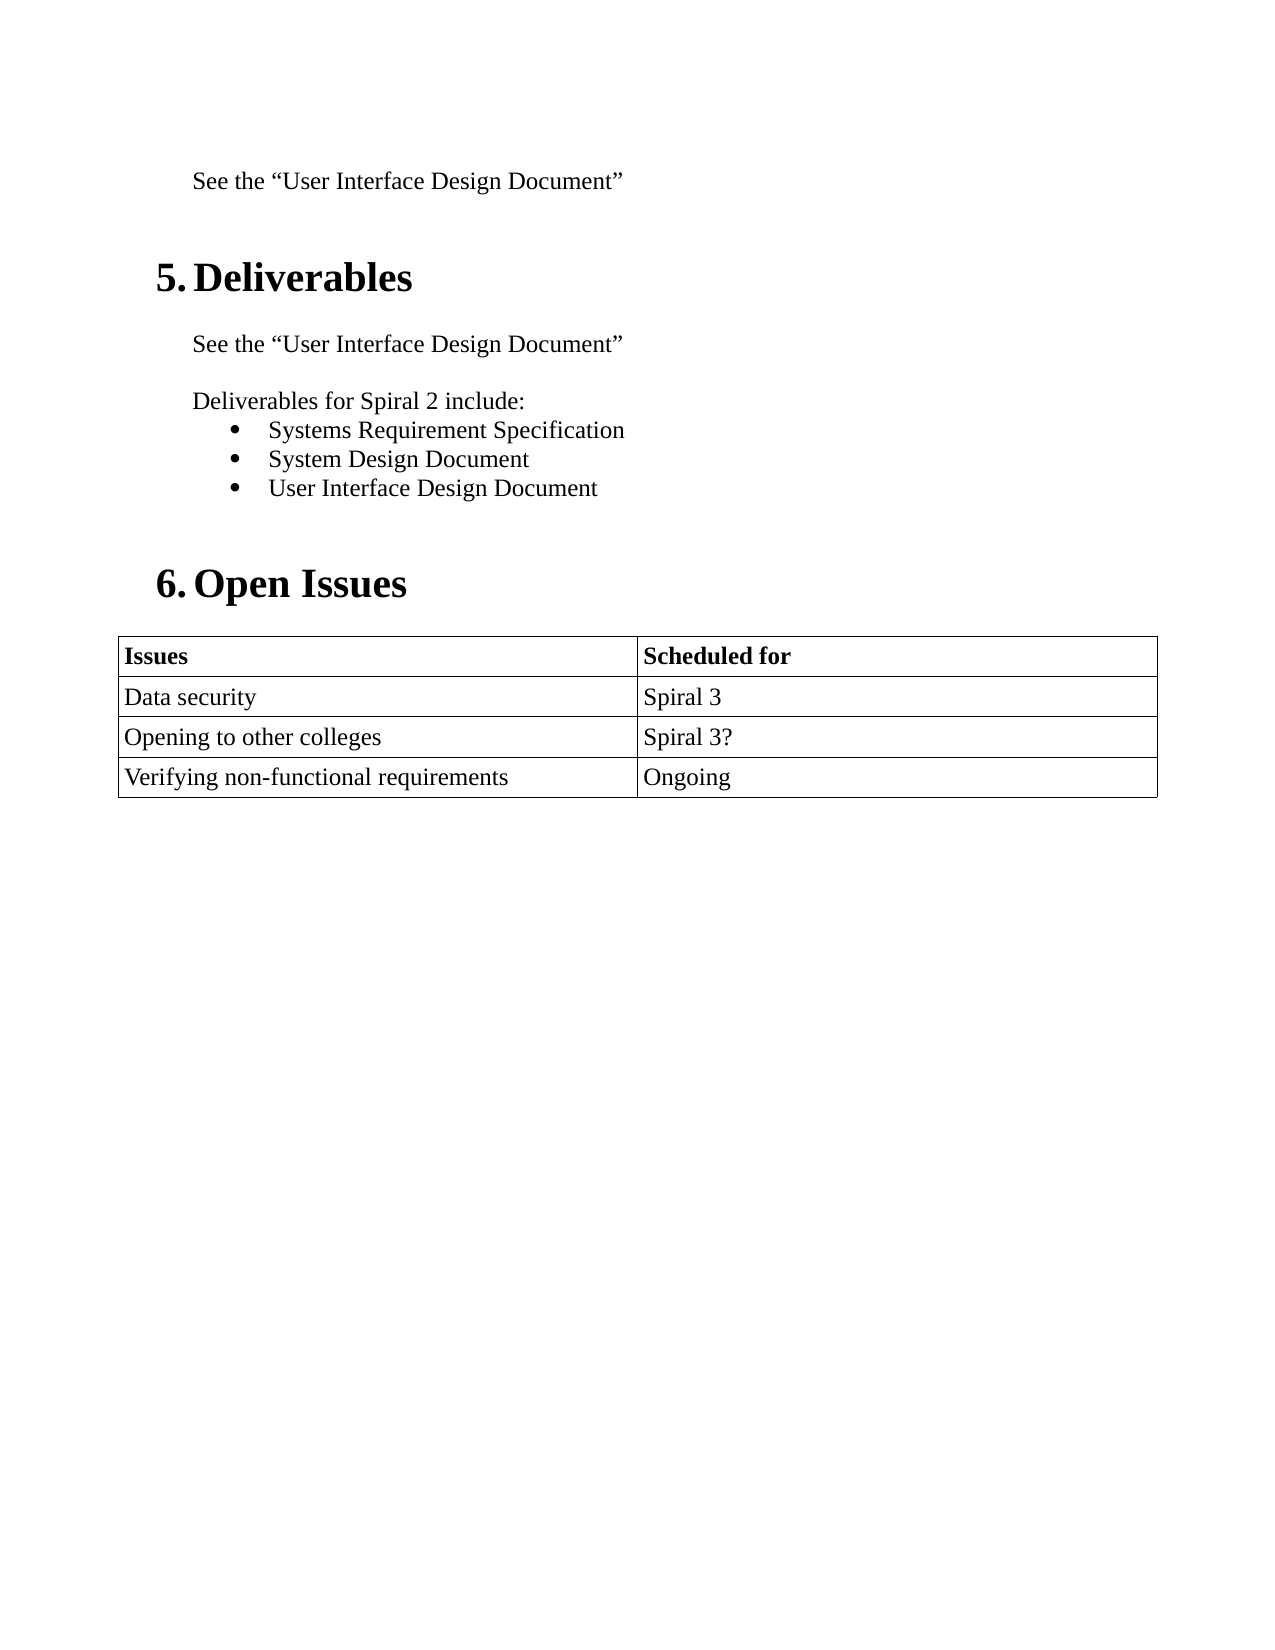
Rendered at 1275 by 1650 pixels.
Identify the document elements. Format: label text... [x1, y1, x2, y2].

table_cell Data security [119, 677, 637, 716]
table_cell Verifying non-functional requirements [119, 758, 637, 797]
list Open Issues [156, 559, 1157, 607]
list User Interface Design Document [231, 473, 1157, 501]
table_header Scheduled for [638, 637, 1157, 676]
list Deliverables [156, 252, 1157, 300]
table_cell Opening to other colleges [119, 717, 637, 757]
table_cell Ongoing [638, 758, 1157, 797]
list Systems Requirement Specification [231, 415, 1157, 444]
list System Design Document [231, 444, 1157, 473]
table_cell Spiral 3? [638, 717, 1157, 757]
text Deliverables for Spiral 2 include: [118, 386, 1157, 415]
table_cell Spiral 3 [638, 677, 1157, 716]
text See the “User Interface Design Document” [118, 166, 1157, 195]
text See the “User Interface Design Document” [118, 329, 1157, 358]
table_header Issues [119, 637, 637, 676]
